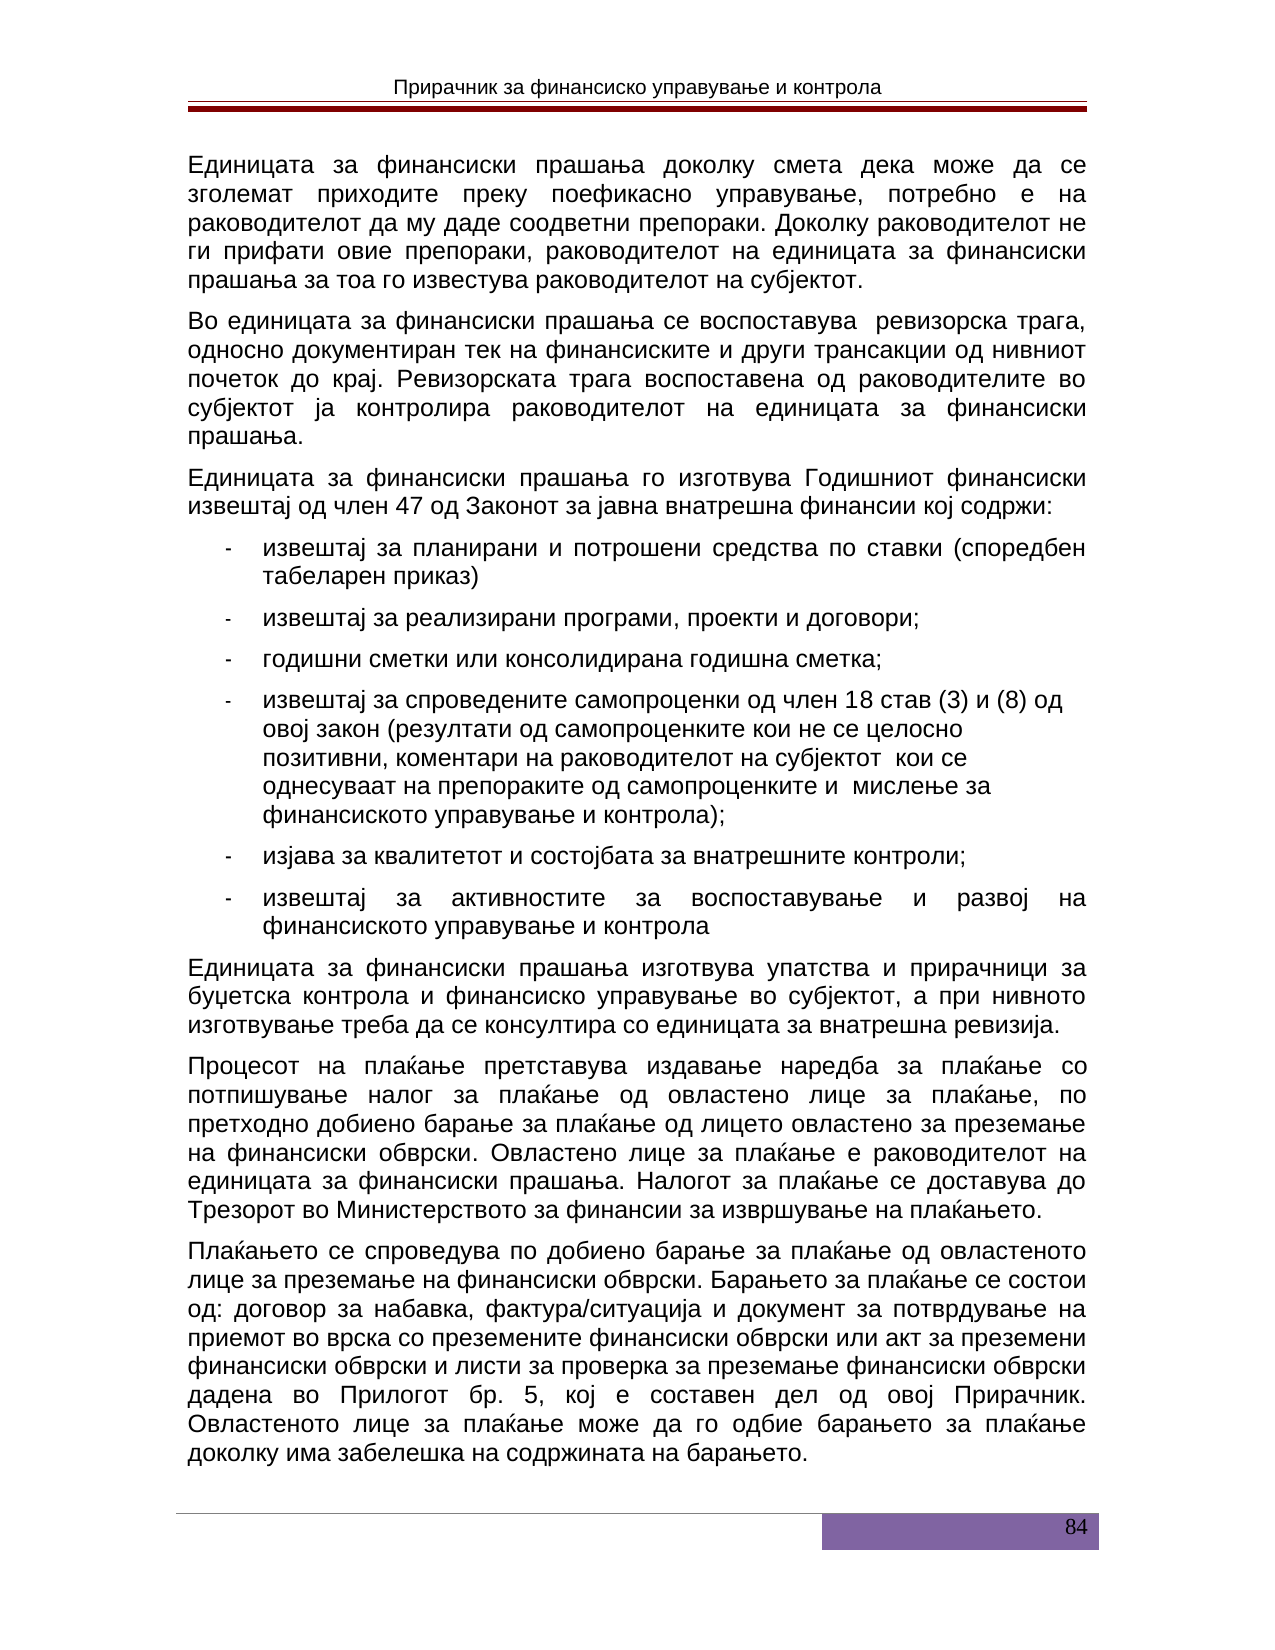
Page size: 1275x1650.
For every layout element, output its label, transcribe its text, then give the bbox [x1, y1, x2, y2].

text Плаќањето се спроведува по добиено барање за плаќање од овластеното лице за преземање на финансиски обврски. Барањето за плаќање се состои од: договор за набавка, фактура/ситуација и документ за потврдување на приемот во врска со преземените финансиски обврски или акт за преземени финансиски обврски и листи за проверка за преземање финансиски обврски дадена во Прилогот бр. 5, кој е составен дел од овој Прирачник. Овластеното лице за плаќање може да го одбие барањето за плаќање доколку има забелешка на содржината на барањето. [187, 1236, 1087, 1466]
list годишни сметки или консолидирана годишна сметка; [225, 644, 1087, 672]
text Процесот на плаќање претставува издавање наредба за плаќање со потпишување налог за плаќање од овластено лице за плаќање, по претходно добиено барање за плаќање од лицето овластено за преземање на финансиски обврски. Овластено лице за плаќање е раководителот на единицата за финансиски прашања. Налогот за плаќање се доставува до Трезорот во Министерството за финансии за извршување на плаќањето. [187, 1051, 1087, 1224]
list извештај за реализирани програми, проекти и договори; [225, 602, 1087, 631]
text Единицата за финансиски прашања изготвува упатства и прирачници за буџетска контрола и финансиско управување во субјектот, а при нивното изготвување треба да се консултира со единицата за внатрешна ревизија. [187, 952, 1087, 1039]
list извештај за спроведените самопроценки од член 18 став (3) и (8) од овој закон (резултати од самопроценките кои не се целосно позитивни, коментари на раководителот на субјектот кои се однесуваат на препораките од самопроценките и мислење за финансиското управување и контрола); [225, 685, 1087, 829]
text Во единицата за финансиски прашања се воспоставува ревизорска трага, односно документиран тек на финансиските и други трансакции од нивниот почеток до крај. Ревизорската трага воспоставена од раководителите во субјектот ја контролира раководителот на единицата за финансиски прашања. [187, 306, 1087, 450]
list извештај за планирани и потрошени средства по ставки (споредбен табеларен приказ) [225, 532, 1087, 590]
text Единицата за финансиски прашања го изготвува Годишниот финансиски извештај од член 47 од Законот за јавна внатрешна финансии кој содржи: [187, 462, 1087, 520]
list изјава за квалитетот и состојбата за внатрешните контроли; [225, 841, 1087, 870]
text Единицата за финансиски прашања доколку смета дека може да се зголемат приходите преку поефикасно управување, потребно е на раководителот да му даде соодветни препораки. Доколку раководителот не ги прифати овие препораки, раководителот на единицата за финансиски прашања за тоа го известува раководителот на субјектот. [187, 150, 1087, 294]
list извештај за активностите за воспоставување и развој на финансиското управување и контрола [225, 882, 1087, 940]
